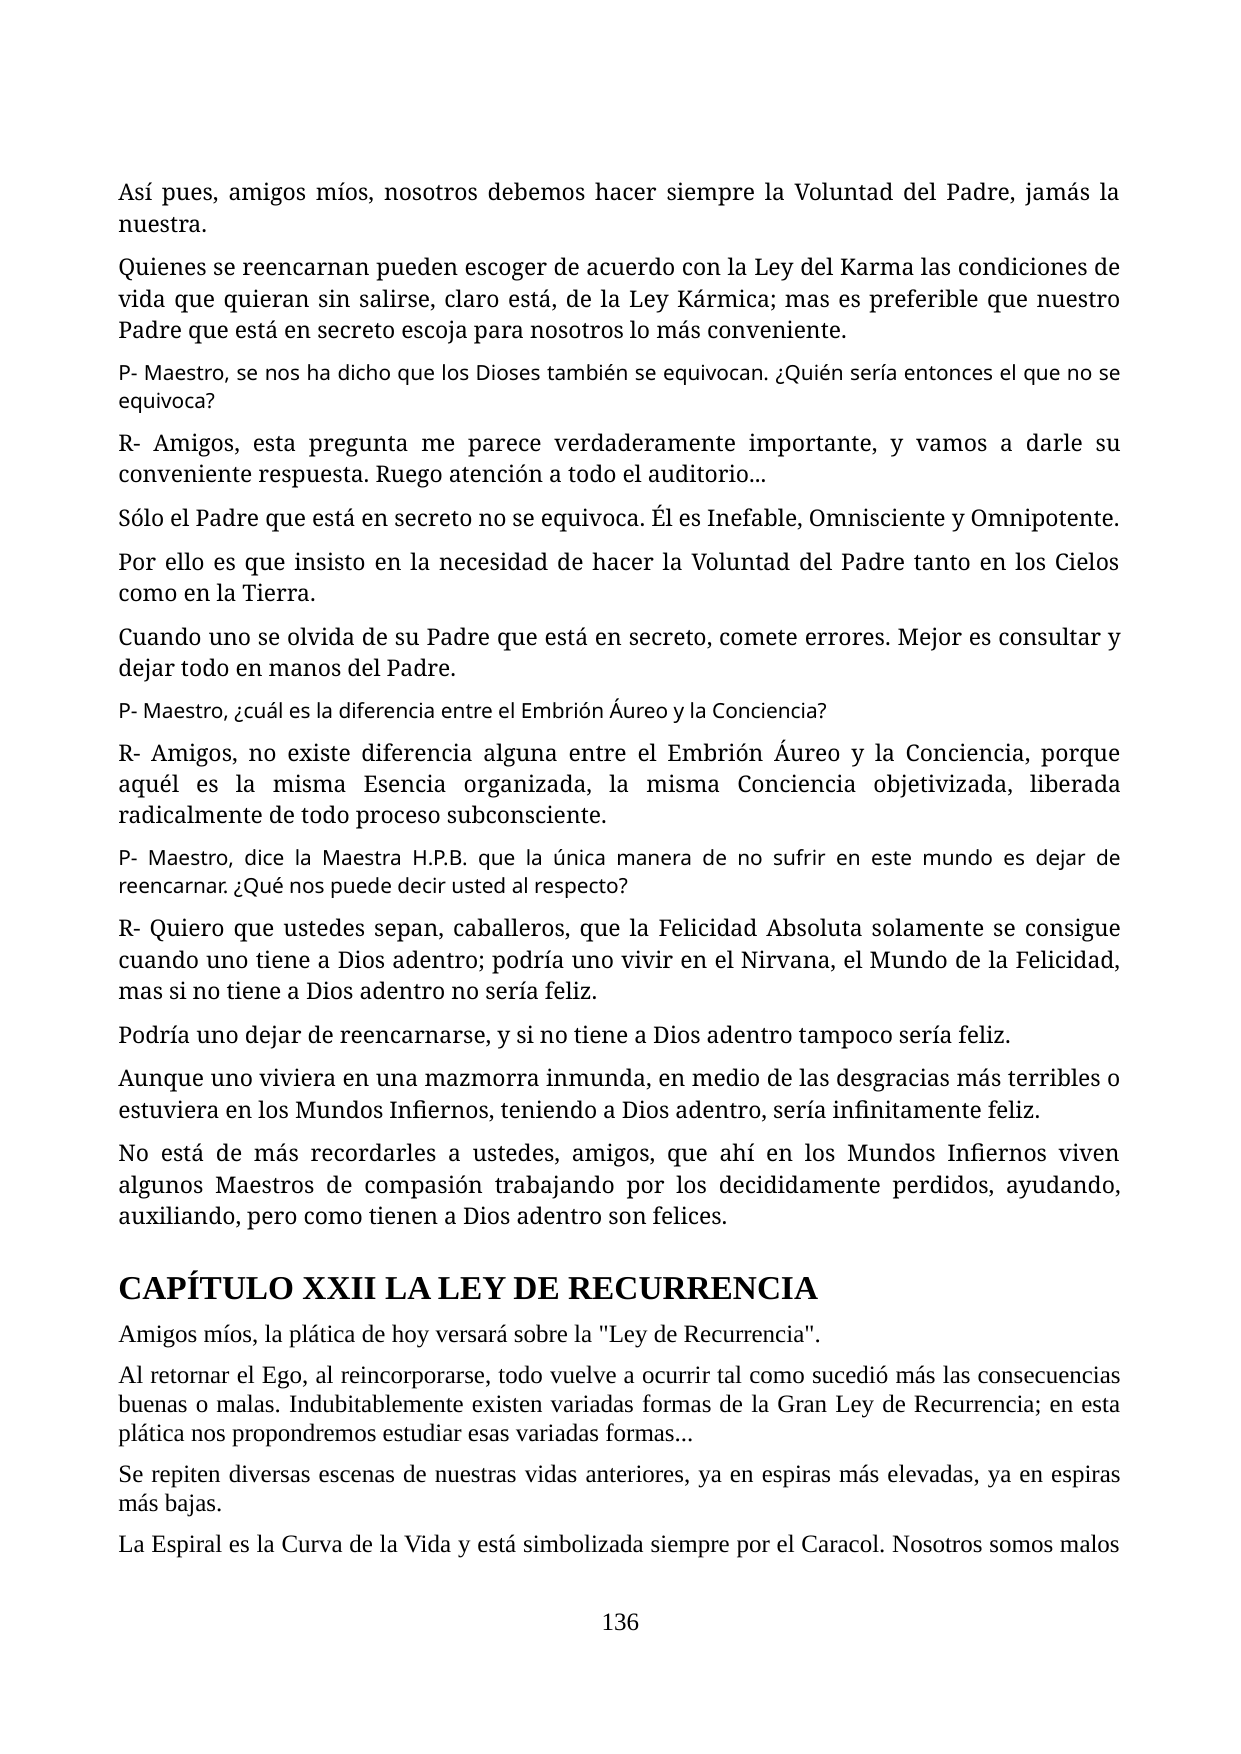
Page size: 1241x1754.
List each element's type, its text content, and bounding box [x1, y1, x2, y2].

text Amigos míos, la plática de hoy versará sobre la "Ley de Recurrencia". [118, 1319, 1122, 1348]
text Así pues, amigos míos, nosotros debemos hacer siempre la Voluntad del Padre, jamás la nuestra. [118, 176, 1122, 239]
text R- Amigos, esta pregunta me parece verdaderamente importante, y vamos a darle su conveniente respuesta. Ruego atención a todo el auditorio... [118, 427, 1122, 489]
text P- Maestro, se nos ha dicho que los Dioses también se equivocan. ¿Quién sería entonces el que no se equivoca? [118, 358, 1122, 414]
text Al retornar el Ego, al reincorporarse, todo vuelve a ocurrir tal como sucedió más las consecuencias buenas o malas. Indubitablemente existen variadas formas de la Gran Ley de Recurrencia; en esta plática nos propondremos estudiar esas variadas formas... [118, 1361, 1122, 1447]
text R- Quiero que ustedes sepan, caballeros, que la Felicidad Absoluta solamente se consigue cuando uno tiene a Dios adentro; podría uno vivir en el Nirvana, el Mundo de la Felicidad, mas si no tiene a Dios adentro no sería feliz. [118, 912, 1122, 1006]
text La Espiral es la Curva de la Vida y está simbolizada siempre por el Caracol. Nosotros somos malos [118, 1529, 1122, 1558]
text Cuando uno se olvida de su Padre que está en secreto, comete errores. Mejor es consultar y dejar todo en manos del Padre. [118, 621, 1122, 683]
subtitle CAPÍTULO XXII LA LEY DE RECURRENCIA [118, 1268, 1122, 1307]
text Se repiten diversas escenas de nuestras vidas anteriores, ya en espiras más elevadas, ya en espiras más bajas. [118, 1459, 1122, 1517]
text Aunque uno viviera en una mazmorra inmunda, en medio de las desgracias más terribles o estuviera en los Mundos Infiernos, teniendo a Dios adentro, sería infinitamente feliz. [118, 1062, 1122, 1125]
text No está de más recordarles a ustedes, amigos, que ahí en los Mundos Infiernos viven algunos Maestros de compasión trabajando por los decididamente perdidos, ayudando, auxiliando, pero como tienen a Dios adentro son felices. [118, 1137, 1122, 1231]
text Quienes se reencarnan pueden escoger de acuerdo con la Ley del Karma las condiciones de vida que quieran sin salirse, claro está, de la Ley Kármica; mas es preferible que nuestro Padre que está en secreto escoja para nosotros lo más conveniente. [118, 251, 1122, 345]
text P- Maestro, ¿cuál es la diferencia entre el Embrión Áureo y la Conciencia? [118, 696, 1122, 724]
text Sólo el Padre que está en secreto no se equivoca. Él es Inefable, Omnisciente y Omnipotente. [118, 502, 1122, 533]
text P- Maestro, dice la Maestra H.P.B. que la única manera de no sufrir en este mundo es dejar de reencarnar. ¿Qué nos puede decir usted al respecto? [118, 843, 1122, 900]
text R- Amigos, no existe diferencia alguna entre el Embrión Áureo y la Conciencia, porque aquél es la misma Esencia organizada, la misma Conciencia objetivizada, liberada radicalmente de todo proceso subconsciente. [118, 737, 1122, 830]
text Podría uno dejar de reencarnarse, y si no tiene a Dios adentro tampoco sería feliz. [118, 1018, 1122, 1050]
text Por ello es que insisto en la necesidad de hacer la Voluntad del Padre tanto en los Cielos como en la Tierra. [118, 546, 1122, 608]
